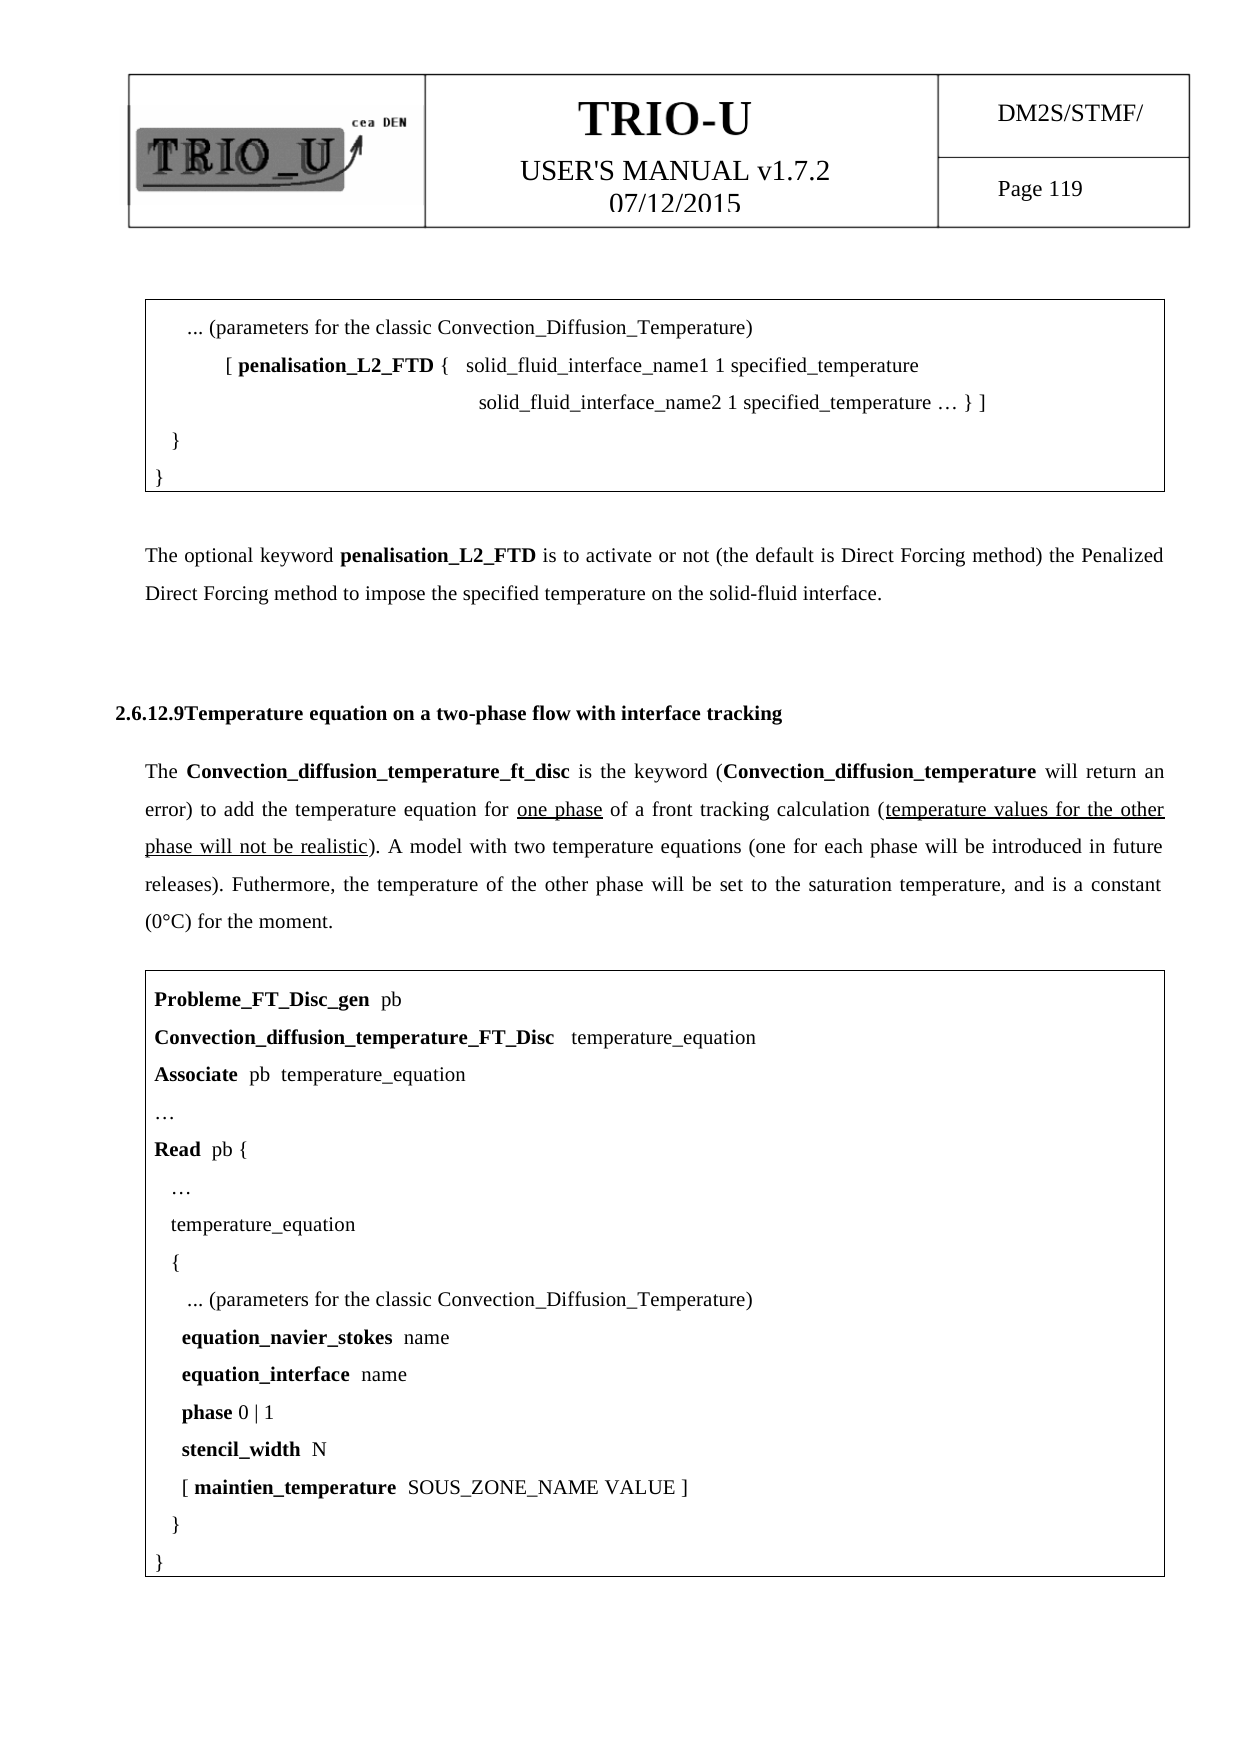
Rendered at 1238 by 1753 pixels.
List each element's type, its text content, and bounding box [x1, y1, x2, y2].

text } [146, 1533, 1164, 1576]
text } [146, 1495, 1164, 1533]
text Read pb { [146, 1120, 1164, 1158]
text Convection_diffusion_temperature_FT_Disc temperature_equation [146, 1008, 1164, 1045]
subtitle Temperature equation on a two-phase flow with interface tracking [115, 701, 1165, 724]
text [ maintien_temperature SOUS_ZONE_NAME VALUE ] [146, 1458, 1164, 1495]
text Associate pb temperature_equation [146, 1045, 1164, 1083]
text The optional keyword penalisation_L2_FTD is to activate or not (the default is Direct Forcing method) the Penalized Direct Forcing method to impose the specified temperature on the solid-fluid interface. [145, 530, 1165, 605]
text solid_fluid_interface_name2 1 specified_temperature … } ] [146, 373, 1164, 411]
text … [146, 1083, 1164, 1120]
text ... (parameters for the classic Convection_Diffusion_Temperature) [146, 1270, 1164, 1308]
text equation_interface name [146, 1345, 1164, 1383]
text { [146, 1233, 1164, 1270]
text [ penalisation_L2_FTD { solid_fluid_interface_name1 1 specified_temperature [146, 336, 1164, 373]
text } [146, 448, 1164, 491]
text } [146, 411, 1164, 448]
text temperature_equation [146, 1195, 1164, 1233]
text … [146, 1158, 1164, 1195]
text equation_navier_stokes name [146, 1308, 1164, 1345]
text stencil_width N [146, 1420, 1164, 1458]
text phase 0 | 1 [146, 1383, 1164, 1420]
text ... (parameters for the classic Convection_Diffusion_Temperature) [146, 300, 1164, 336]
text The Convection_diffusion_temperature_ft_disc is the keyword (Convection_diffusion_temperature will return an error) to add the temperature equation for one phase of a front tracking calculation (temperature values for the other phase will not be realistic). A model with two temperature equations (one for each phase will be introduced in future releases). Futhermore, the temperature of the other phase will be set to the saturation temperature, and is a constant (0°C) for the moment. [145, 745, 1165, 933]
text Probleme_FT_Disc_gen pb [146, 971, 1164, 1008]
